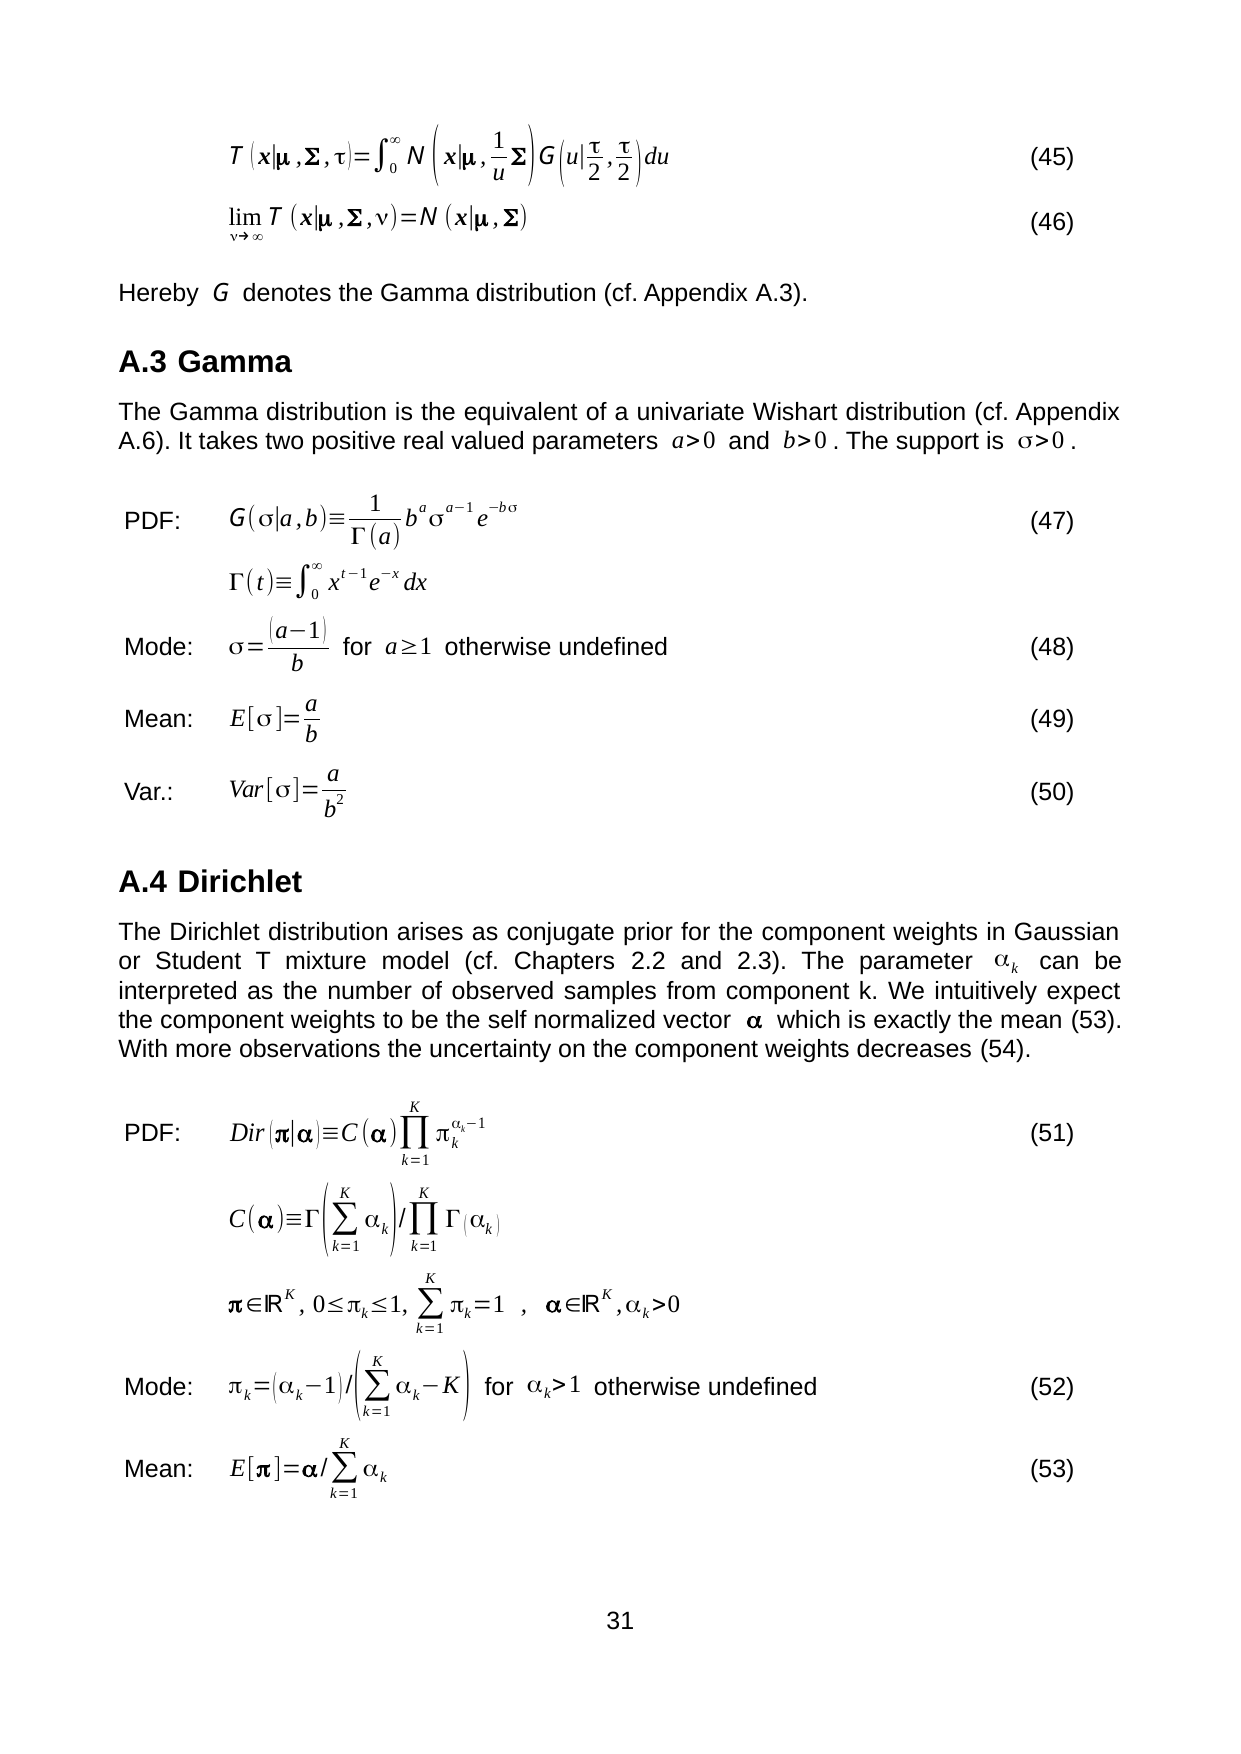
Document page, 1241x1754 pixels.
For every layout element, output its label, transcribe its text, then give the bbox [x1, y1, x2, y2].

table_cell Mode: [118, 1343, 217, 1429]
table_cell Mean: [118, 683, 217, 754]
table_header [217, 484, 1024, 557]
table_cell [118, 557, 217, 609]
table_cell [217, 754, 1024, 828]
text Hereby denotes the Gamma distribution (cf. Appendix A.3). [118, 276, 1122, 309]
table_cell Mode: [118, 610, 217, 683]
table_cell [1024, 1175, 1123, 1264]
table_cell [1024, 557, 1123, 609]
table_header (47) [1024, 484, 1123, 557]
table_cell for otherwise undefined [217, 1343, 1024, 1429]
table_cell (52) [1024, 1343, 1123, 1429]
table_header [217, 118, 1024, 195]
table_header [217, 195, 1024, 248]
table_cell [217, 1175, 1024, 1264]
text The Dirichlet distribution arises as conjugate prior for the component weights in Gaussian or Student T mixture model (cf. Chapters 2.2 and 2.3). The parameter can be interpreted as the number of observed samples from component k. We intuitively expect the component weights to be the self normalized vector which is exactly the mean (53). With more observations the uncertainty on the component weights decreases (54). [118, 917, 1122, 1062]
table_cell [1024, 1264, 1123, 1343]
table_cell [217, 1429, 1024, 1508]
table_cell [217, 557, 1024, 609]
table_header [118, 195, 217, 248]
table_cell Var.: [118, 754, 217, 828]
table_cell [118, 1264, 217, 1343]
table_cell [217, 1264, 1024, 1343]
table_header [217, 1091, 1024, 1174]
table_cell (53) [1024, 1429, 1123, 1508]
table_cell [118, 1175, 217, 1264]
table_cell for otherwise undefined [217, 610, 1024, 683]
table_header (45) [1024, 118, 1123, 195]
table_cell Mean: [118, 1429, 217, 1508]
table_cell [217, 683, 1024, 754]
table_cell (48) [1024, 610, 1123, 683]
table_header (46) [1024, 195, 1123, 248]
text The Gamma distribution is the equivalent of a univariate Wishart distribution (cf. Appendix A.6). It takes two positive real valued parameters and . The support is . [118, 397, 1122, 455]
table_header (51) [1024, 1091, 1123, 1174]
table_cell (49) [1024, 683, 1123, 754]
table_header PDF: [118, 1091, 217, 1174]
title Dirichlet [118, 863, 1122, 899]
table_cell (50) [1024, 754, 1123, 828]
table_header PDF: [118, 484, 217, 557]
title Gamma [118, 343, 1122, 379]
table_header [118, 118, 217, 195]
